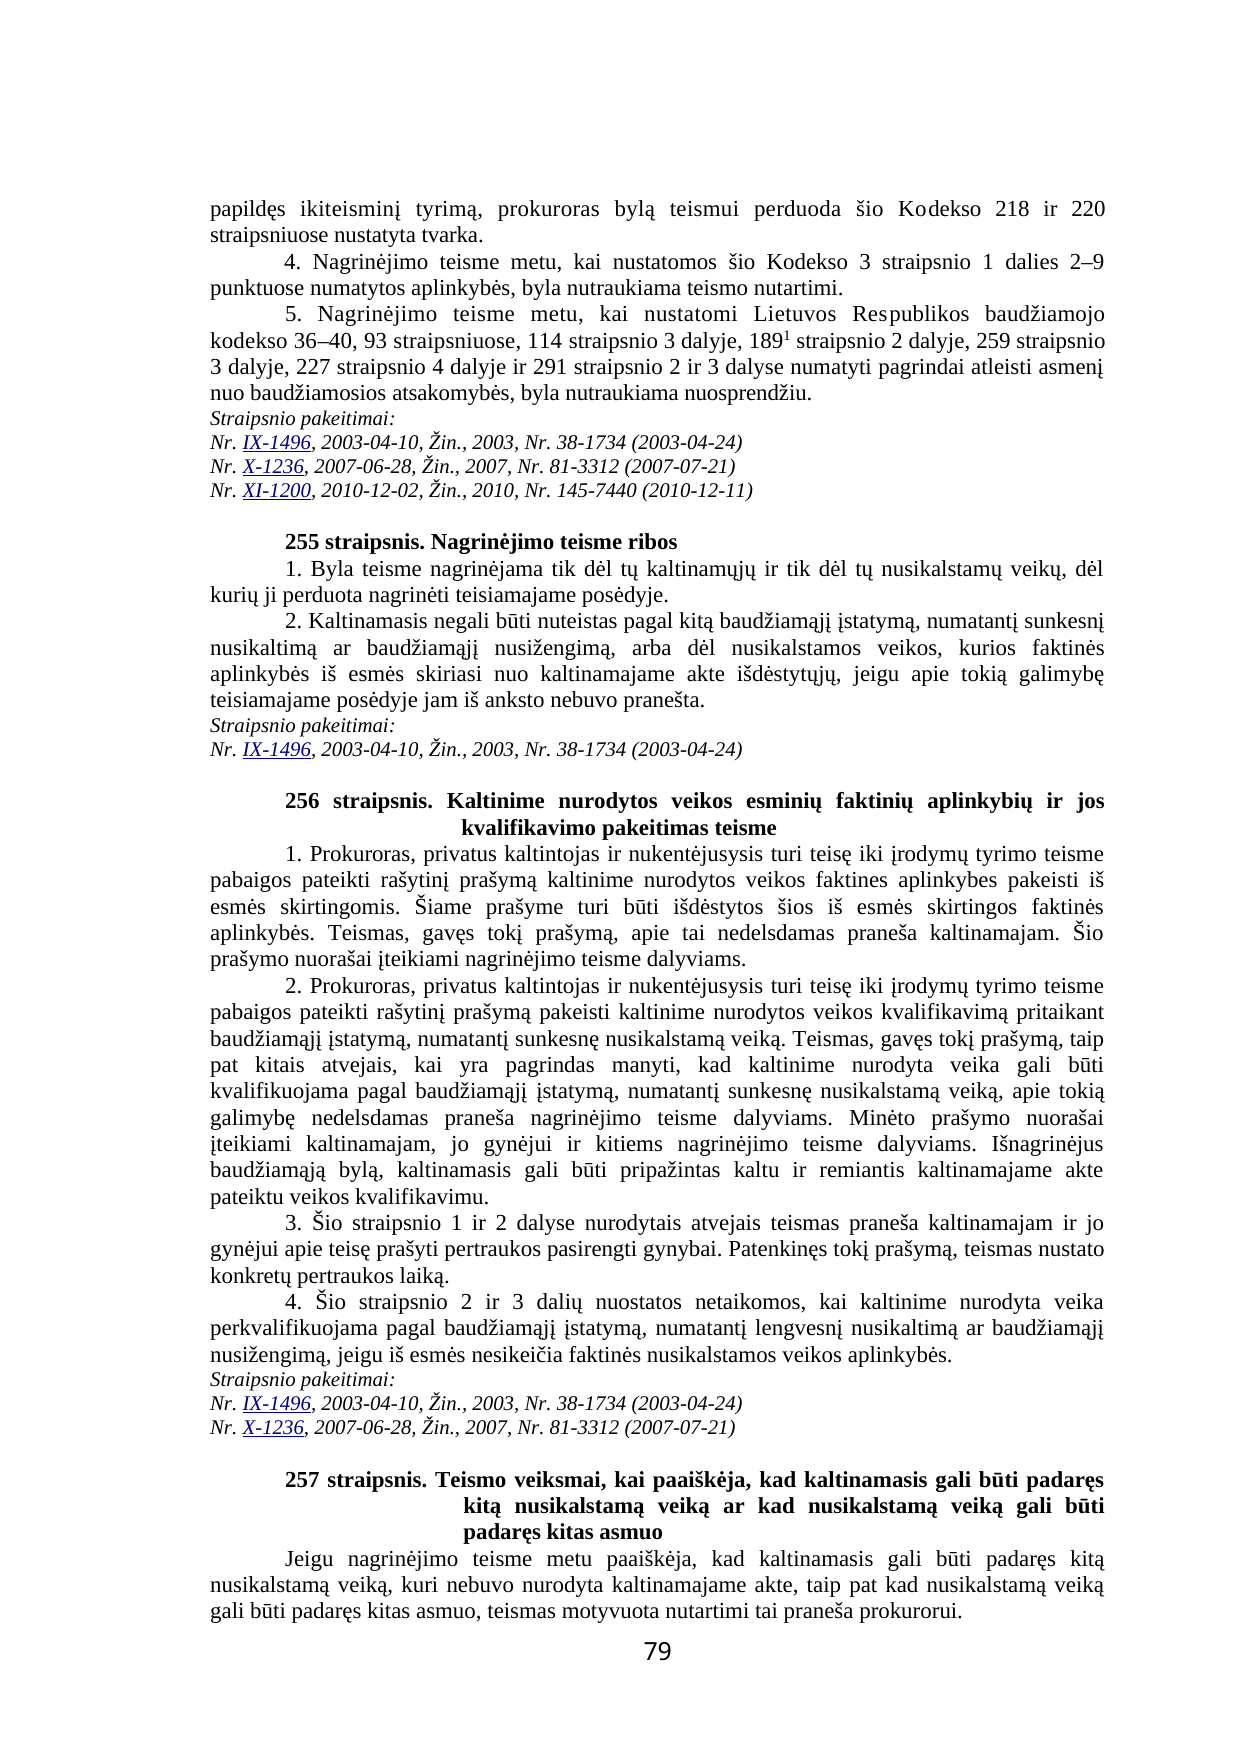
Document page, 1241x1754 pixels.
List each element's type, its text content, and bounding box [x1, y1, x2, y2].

text Nr. IX-1496, 2003-04-10, Žin., 2003, Nr. 38-1734 (2003-04-24) [210, 1391, 1106, 1415]
text 1. Byla teisme nagrinėjama tik dėl tų kaltinamųjų ir tik dėl tų nusikalstamų veikų, dėl kurių ji perduota nagrinėti teisiamajame posėdyje. [210, 555, 1106, 607]
text 2. Prokuroras, privatus kaltintojas ir nukentėjusysis turi teisę iki įrodymų tyrimo teisme pabaigos pateikti rašytinį prašymą pakeisti kaltinime nurodytos veikos kvalifikavimą pritaikant baudžiamąjį įstatymą, numatantį sunkesnę nusikalstamą veiką. Teismas, gavęs tokį prašymą, taip pat kitais atvejais, kai yra pagrindas manyti, kad kaltinime nurodyta veika gali būti kvalifikuojama pagal baudžiamąjį įstatymą, numatantį sunkesnę nusikalstamą veiką, apie tokią galimybę nedelsdamas praneša nagrinėjimo teisme dalyviams. Minėto prašymo nuorašai įteikiami kaltinamajam, jo gynėjui ir kitiems nagrinėjimo teisme dalyviams. Išnagrinėjus baudžiamąją bylą, kaltinamasis gali būti pripažintas kaltu ir remiantis kaltinamajame akte pateiktu veikos kvalifikavimu. [210, 972, 1106, 1209]
text 255 straipsnis. Nagrinėjimo teisme ribos [210, 528, 1106, 555]
text 256 straipsnis. Kaltinime nurodytos veikos esminių faktinių aplinkybių ir jos kvalifikavimo pakeitimas teisme [285, 787, 1106, 840]
text 3. Šio straipsnio 1 ir 2 dalyse nurodytais atvejais teismas praneša kaltinamajam ir jo gynėjui apie teisę prašyti pertraukos pasirengti gynybai. Patenkinęs tokį prašymą, teismas nustato konkretų pertraukos laiką. [210, 1209, 1106, 1288]
text 4. Šio straipsnio 2 ir 3 dalių nuostatos netaikomos, kai kaltinime nurodyta veika perkvalifikuojama pagal baudžiamąjį įstatymą, numatantį lengvesnį nusikaltimą ar baudžiamąjį nusižengimą, jeigu iš esmės nesikeičia faktinės nusikalstamos veikos aplinkybės. [210, 1288, 1106, 1367]
text Straipsnio pakeitimai: [210, 713, 1106, 737]
text 4. Nagrinėjimo teisme metu, kai nustatomos šio Kodekso 3 straipsnio 1 dalies 2–9 punktuose numatytos aplinkybės, byla nutraukiama teismo nutartimi. [210, 248, 1106, 300]
text Jeigu nagrinėjimo teisme metu paaiškėja, kad kaltinamasis gali būti padaręs kitą nusikalstamą veiką, kuri nebuvo nurodyta kaltinamajame akte, taip pat kad nusikalstamą veiką gali būti padaręs kitas asmuo, teismas motyvuota nutartimi tai praneša prokurorui. [210, 1545, 1106, 1624]
text Nr. X-1236, 2007-06-28, Žin., 2007, Nr. 81-3312 (2007-07-21) [210, 454, 1106, 478]
text 257 straipsnis. Teismo veiksmai, kai paaiškėja, kad kaltinamasis gali būti padaręs kitą nusikalstamą veiką ar kad nusikalstamą veiką gali būti padaręs kitas asmuo [285, 1466, 1106, 1545]
text Nr. XI-1200, 2010-12-02, Žin., 2010, Nr. 145-7440 (2010-12-11) [210, 478, 1106, 502]
text 1. Prokuroras, privatus kaltintojas ir nukentėjusysis turi teisę iki įrodymų tyrimo teisme pabaigos pateikti rašytinį prašymą kaltinime nurodytos veikos faktines aplinkybes pakeisti iš esmės skirtingomis. Šiame prašyme turi būti išdėstytos šios iš esmės skirtingos faktinės aplinkybės. Teismas, gavęs tokį prašymą, apie tai nedelsdamas praneša kaltinamajam. Šio prašymo nuorašai įteikiami nagrinėjimo teisme dalyviams. [210, 840, 1106, 972]
text Nr. IX-1496, 2003-04-10, Žin., 2003, Nr. 38-1734 (2003-04-24) [210, 737, 1106, 761]
text Nr. X-1236, 2007-06-28, Žin., 2007, Nr. 81-3312 (2007-07-21) [210, 1415, 1106, 1439]
text 2. Kaltinamasis negali būti nuteistas pagal kitą baudžiamąjį įstatymą, numatantį sunkesnį nusikaltimą ar baudžiamąjį nusižengimą, arba dėl nusikalstamos veikos, kurios faktinės aplinkybės iš esmės skiriasi nuo kaltinamajame akte išdėstytųjų, jeigu apie tokią galimybę teisiamajame posėdyje jam iš anksto nebuvo pranešta. [210, 607, 1106, 713]
text 5. Nagrinėjimo teisme metu, kai nustatomi Lietuvos Respublikos baudžiamojo kodekso 36–40, 93 straipsniuose, 114 straipsnio 3 dalyje, 1891 straipsnio 2 dalyje, 259 straipsnio 3 dalyje, 227 straipsnio 4 dalyje ir 291 straipsnio 2 ir 3 dalyse numatyti pagrindai atleisti asmenį nuo baudžiamosios atsakomybės, byla nutraukiama nuosprendžiu. [210, 300, 1106, 406]
text Straipsnio pakeitimai: [210, 406, 1106, 430]
text Nr. IX-1496, 2003-04-10, Žin., 2003, Nr. 38-1734 (2003-04-24) [210, 430, 1106, 454]
text Straipsnio pakeitimai: [210, 1367, 1106, 1391]
text papildęs ikiteisminį tyrimą, prokuroras bylą teismui perduoda šio Kodekso 218 ir 220 straipsniuose nustatyta tvarka. [210, 195, 1106, 248]
